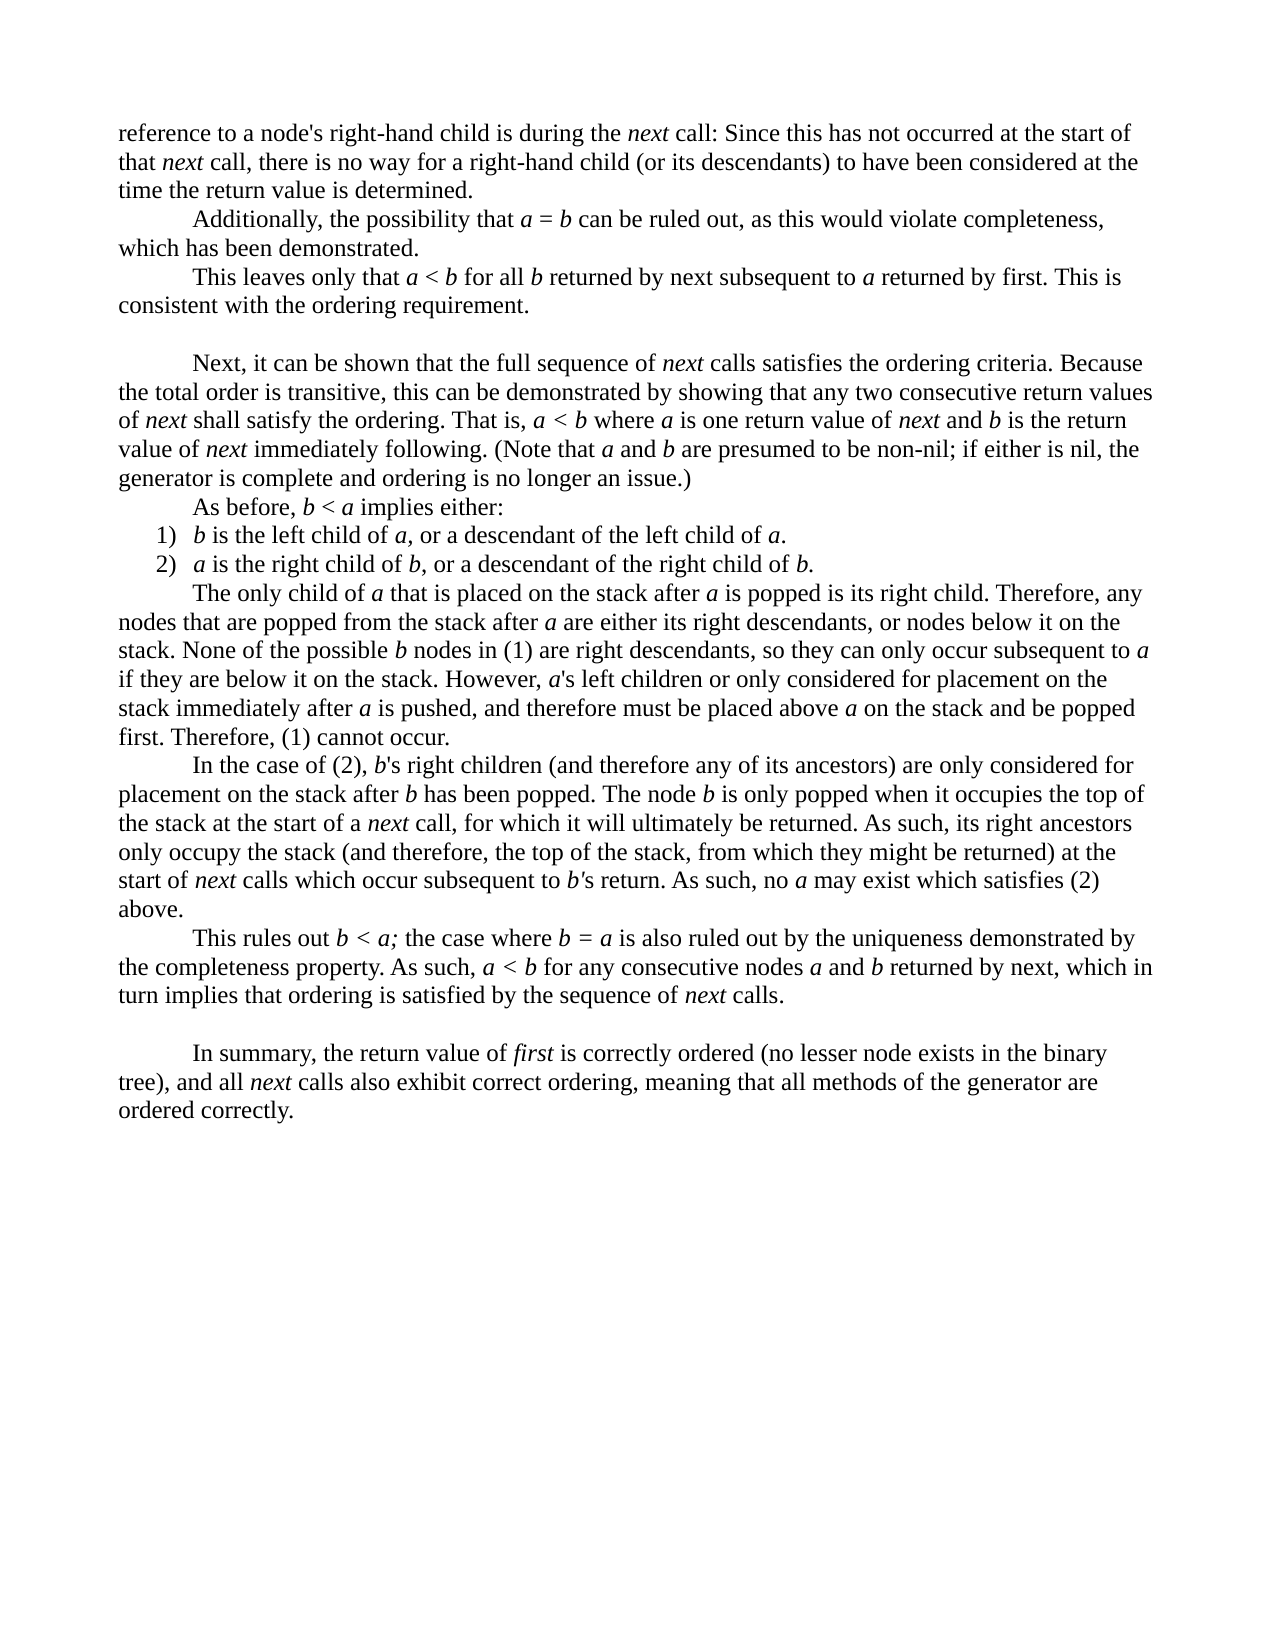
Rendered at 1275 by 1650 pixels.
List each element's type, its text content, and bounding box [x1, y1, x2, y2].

text This leaves only that a < b for all b returned by next subsequent to a returned by first. This is consistent with the ordering requirement. [118, 262, 1157, 319]
text Additionally, the possibility that a = b can be ruled out, as this would violate completeness, which has been demonstrated. [118, 204, 1157, 262]
text In summary, the return value of first is correctly ordered (no lesser node exists in the binary tree), and all next calls also exhibit correct ordering, meaning that all methods of the generator are ordered correctly. [118, 1038, 1157, 1124]
text reference to a node's right-hand child is during the next call: Since this has not occurred at the start of that next call, there is no way for a right-hand child (or its descendants) to have been considered at the time the return value is determined. [118, 118, 1157, 204]
text In the case of (2), b's right children (and therefore any of its ancestors) are only considered for placement on the stack after b has been popped. The node b is only popped when it occupies the top of the stack at the start of a next call, for which it will ultimately be returned. As such, its right ancestors only occupy the stack (and therefore, the top of the stack, from which they might be returned) at the start of next calls which occur subsequent to b's return. As such, no a may exist which satisfies (2) above. [118, 751, 1157, 923]
text The only child of a that is placed on the stack after a is popped is its right child. Therefore, any nodes that are popped from the stack after a are either its right descendants, or nodes below it on the stack. None of the possible b nodes in (1) are right descendants, so they can only occur subsequent to a if they are below it on the stack. However, a's left children or only considered for placement on the stack immediately after a is pushed, and therefore must be placed above a on the stack and be popped first. Therefore, (1) cannot occur. [118, 578, 1157, 751]
text As before, b < a implies either: [118, 492, 1157, 521]
text This rules out b < a; the case where b = a is also ruled out by the uniqueness demonstrated by the completeness property. As such, a < b for any consecutive nodes a and b returned by next, which in turn implies that ordering is satisfied by the sequence of next calls. [118, 923, 1157, 1009]
text Next, it can be shown that the full sequence of next calls satisfies the ordering criteria. Because the total order is transitive, this can be demonstrated by showing that any two consecutive return values of next shall satisfy the ordering. That is, a < b where a is one return value of next and b is the return value of next immediately following. (Note that a and b are presumed to be non-nil; if either is nil, the generator is complete and ordering is no longer an issue.) [118, 348, 1157, 492]
list a is the right child of b, or a descendant of the right child of b. [156, 549, 1157, 578]
list b is the left child of a, or a descendant of the left child of a. [156, 521, 1157, 549]
